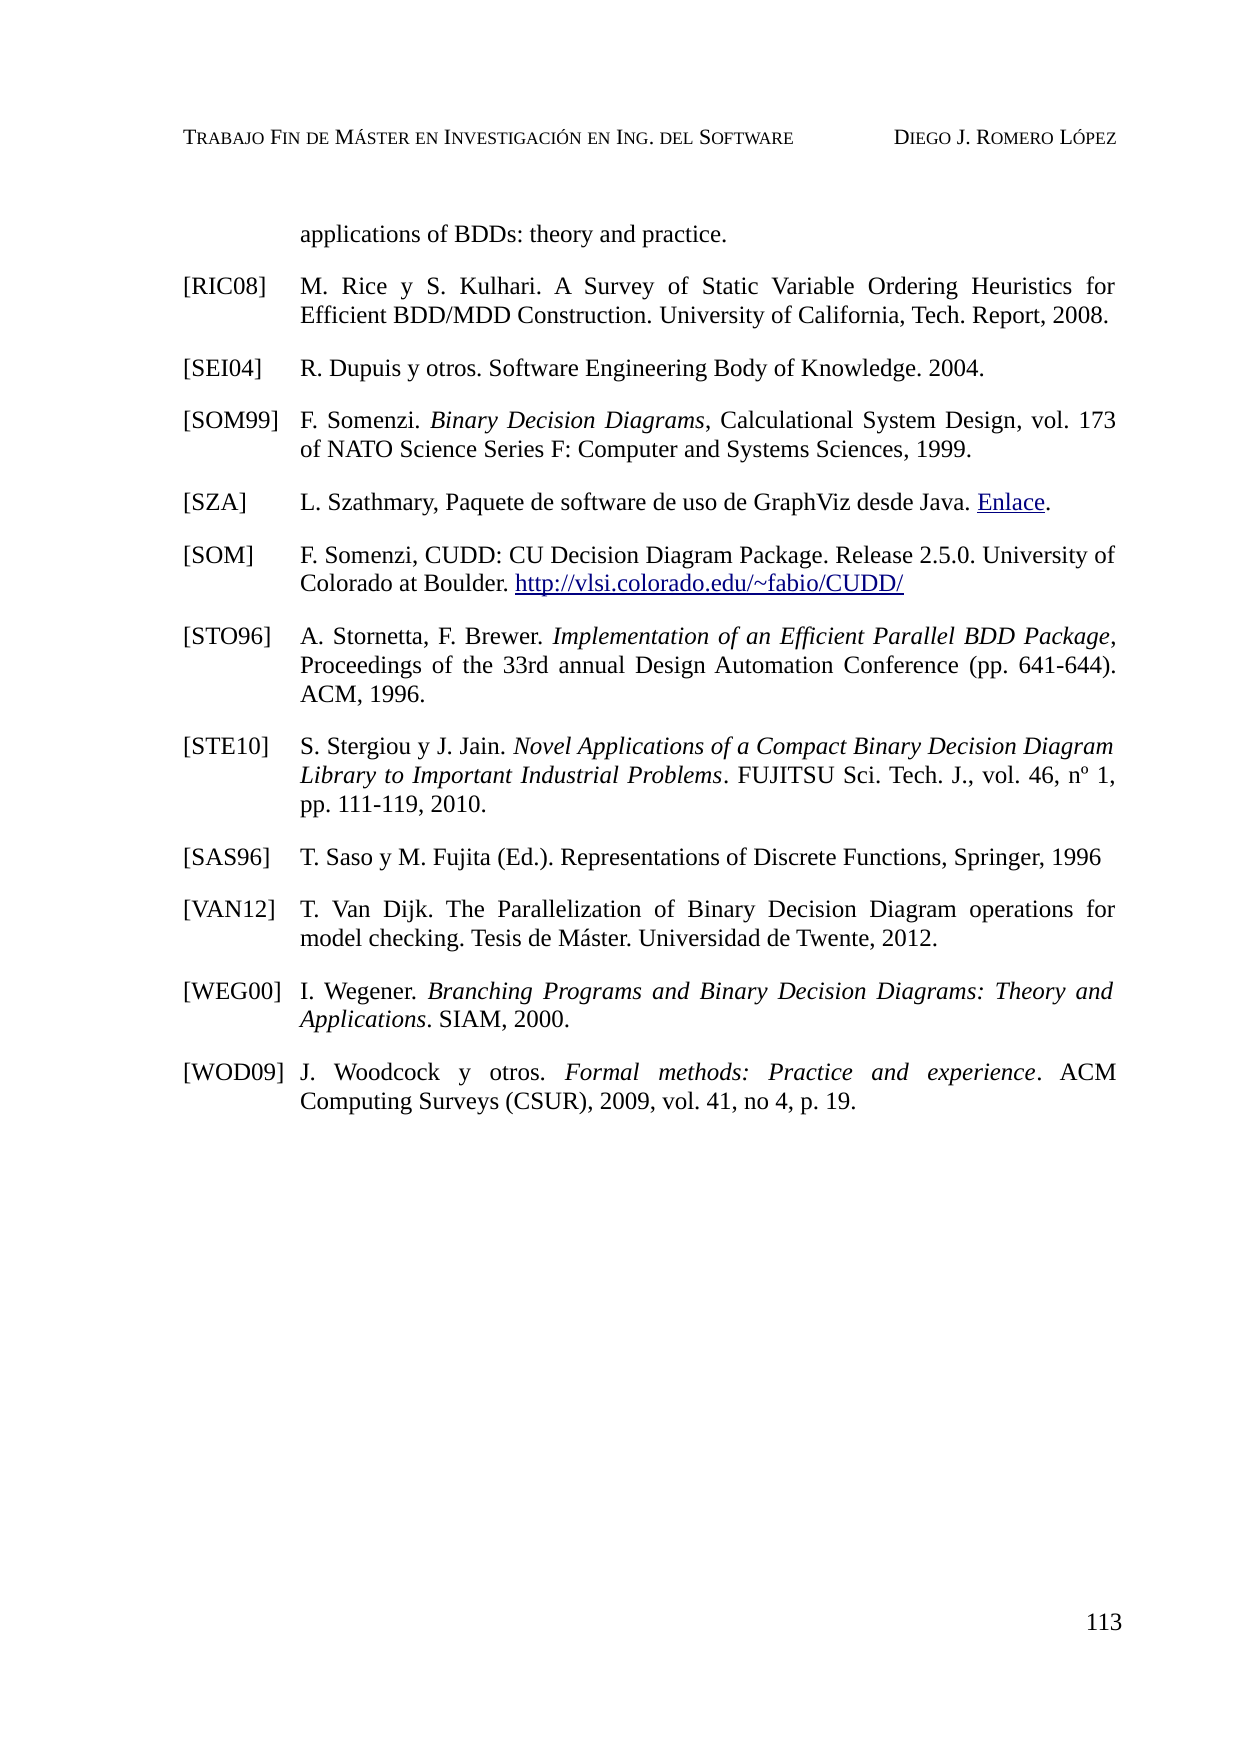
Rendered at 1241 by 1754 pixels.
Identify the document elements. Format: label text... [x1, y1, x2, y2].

table_cell T. Saso y M. Fujita (Ed.). Representations of Discrete Functions, Springer, 1996 [294, 836, 1122, 889]
table_cell [177, 213, 294, 266]
table_cell [SEI04] [177, 347, 294, 400]
table_cell applications of BDDs: theory and practice. [294, 213, 1122, 266]
table_cell J. Woodcock y otros. Formal methods: Practice and experience. ACM Computing Surveys (CSUR), 2009, vol. 41, no 4, p. 19. [294, 1052, 1122, 1133]
table_cell F. Somenzi. Binary Decision Diagrams, Calculational System Design, vol. 173 of NATO Science Series F: Computer and Systems Sciences, 1999. [294, 400, 1122, 481]
table_cell [SOM] [177, 534, 294, 616]
table_cell S. Stergiou y J. Jain. Novel Applications of a Compact Binary Decision Diagram Library to Important Industrial Problems. FUJITSU Sci. Tech. J., vol. 46, nº 1, pp. 111-119, 2010. [294, 726, 1122, 836]
table_cell [WOD09] [177, 1052, 294, 1133]
table_cell F. Somenzi, CUDD: CU Decision Diagram Package. Release 2.5.0. University of Colorado at Boulder. http://vlsi.colorado.edu/~fabio/CUDD/ [294, 534, 1122, 616]
table_cell [RIC08] [177, 266, 294, 347]
table_cell [STO96] [177, 616, 294, 726]
table_cell [SZA] [177, 481, 294, 534]
table_cell [SAS96] [177, 836, 294, 889]
table_cell [VAN12] [177, 889, 294, 970]
table_cell [STE10] [177, 726, 294, 836]
table_cell L. Szathmary, Paquete de software de uso de GraphViz desde Java. Enlace. [294, 481, 1122, 534]
table_cell R. Dupuis y otros. Software Engineering Body of Knowledge. 2004. [294, 347, 1122, 400]
table_cell A. Stornetta, F. Brewer. Implementation of an Efficient Parallel BDD Package, Proceedings of the 33rd annual Design Automation Conference (pp. 641-644). ACM, 1996. [294, 616, 1122, 726]
table_cell [SOM99] [177, 400, 294, 481]
table_cell [WEG00] [177, 970, 294, 1052]
table_cell T. Van Dijk. The Parallelization of Binary Decision Diagram operations for model checking. Tesis de Máster. Universidad de Twente, 2012. [294, 889, 1122, 970]
table_cell I. Wegener. Branching Programs and Binary Decision Diagrams: Theory and Applications. SIAM, 2000. [294, 970, 1122, 1052]
table_cell M. Rice y S. Kulhari. A Survey of Static Variable Ordering Heuristics for Efficient BDD/MDD Construction. University of California, Tech. Report, 2008. [294, 266, 1122, 347]
